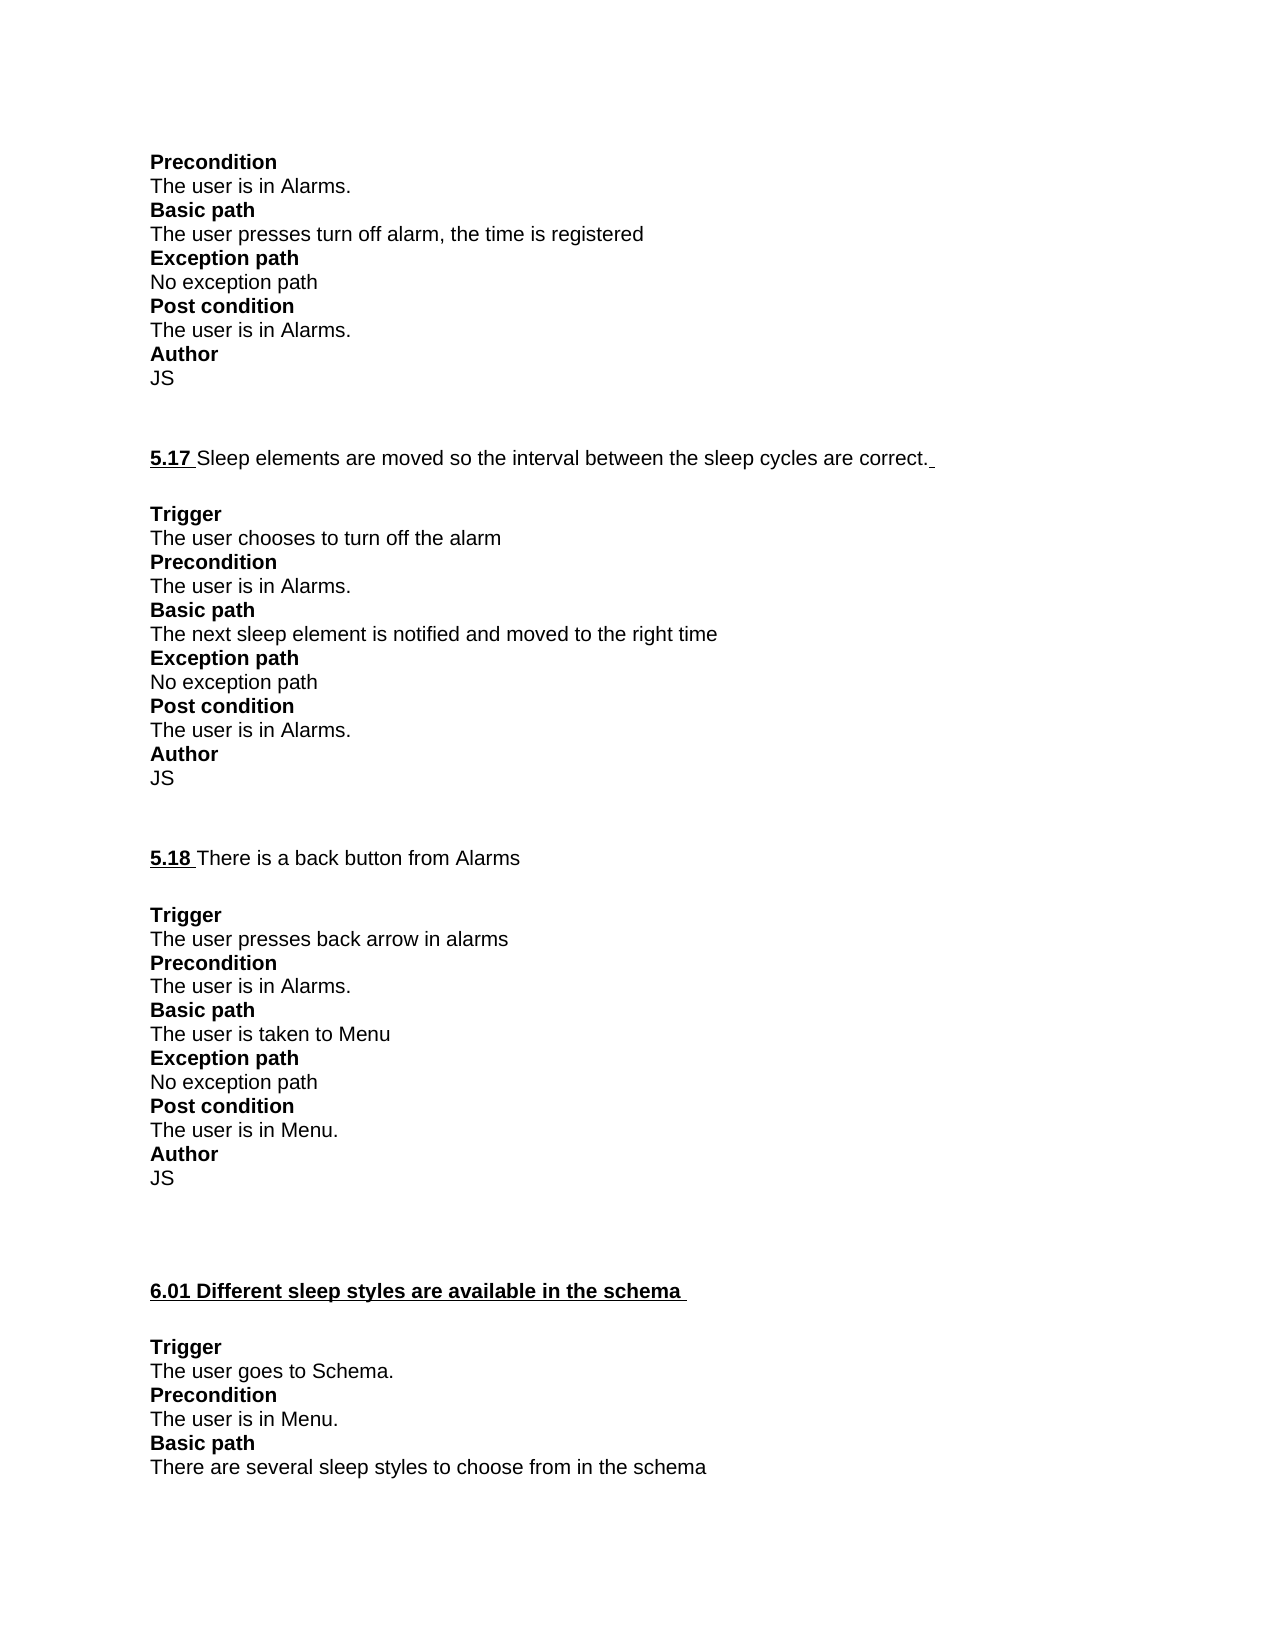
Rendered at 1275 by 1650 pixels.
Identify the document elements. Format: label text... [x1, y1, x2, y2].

text Precondition The user is in Alarms. Basic path The user presses turn off alarm, the time is registered Exception path No exception path Post condition The user is in Alarms. Author JS 5.17 Sleep elements are moved so the interval between the sleep cycles are correct. Trigger The user chooses to turn off the alarm Precondition The user is in Alarms. Basic path The next sleep element is notified and moved to the right time Exception path No exception path Post condition The user is in Alarms. Author JS 5.18 There is a back button from Alarms Trigger The user presses back arrow in alarms Precondition The user is in Alarms. Basic path The user is taken to Menu Exception path No exception path Post condition The user is in Menu. Author JS 6.01 Different sleep styles are available in the schema Trigger The user goes to Schema. Precondition The user is in Menu. Basic path There are several sleep styles to choose from in the schema [150, 150, 1125, 1479]
